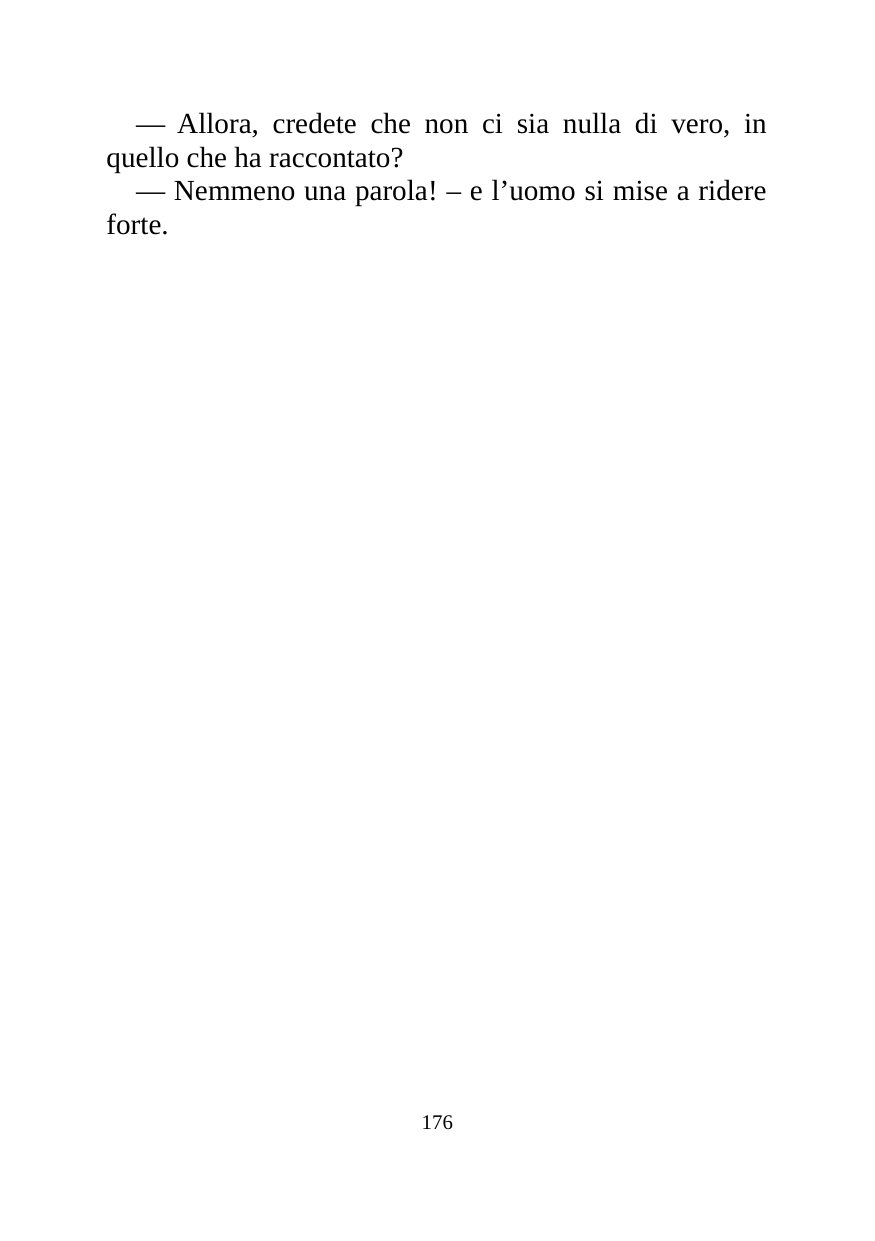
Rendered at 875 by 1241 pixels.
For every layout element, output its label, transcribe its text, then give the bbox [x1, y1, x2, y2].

text — Allora, credete che non ci sia nulla di vero, in quello che ha raccontato? [106, 106, 768, 173]
text — Nemmeno una parola! – e l’uomo si mise a ridere forte. [106, 173, 768, 240]
